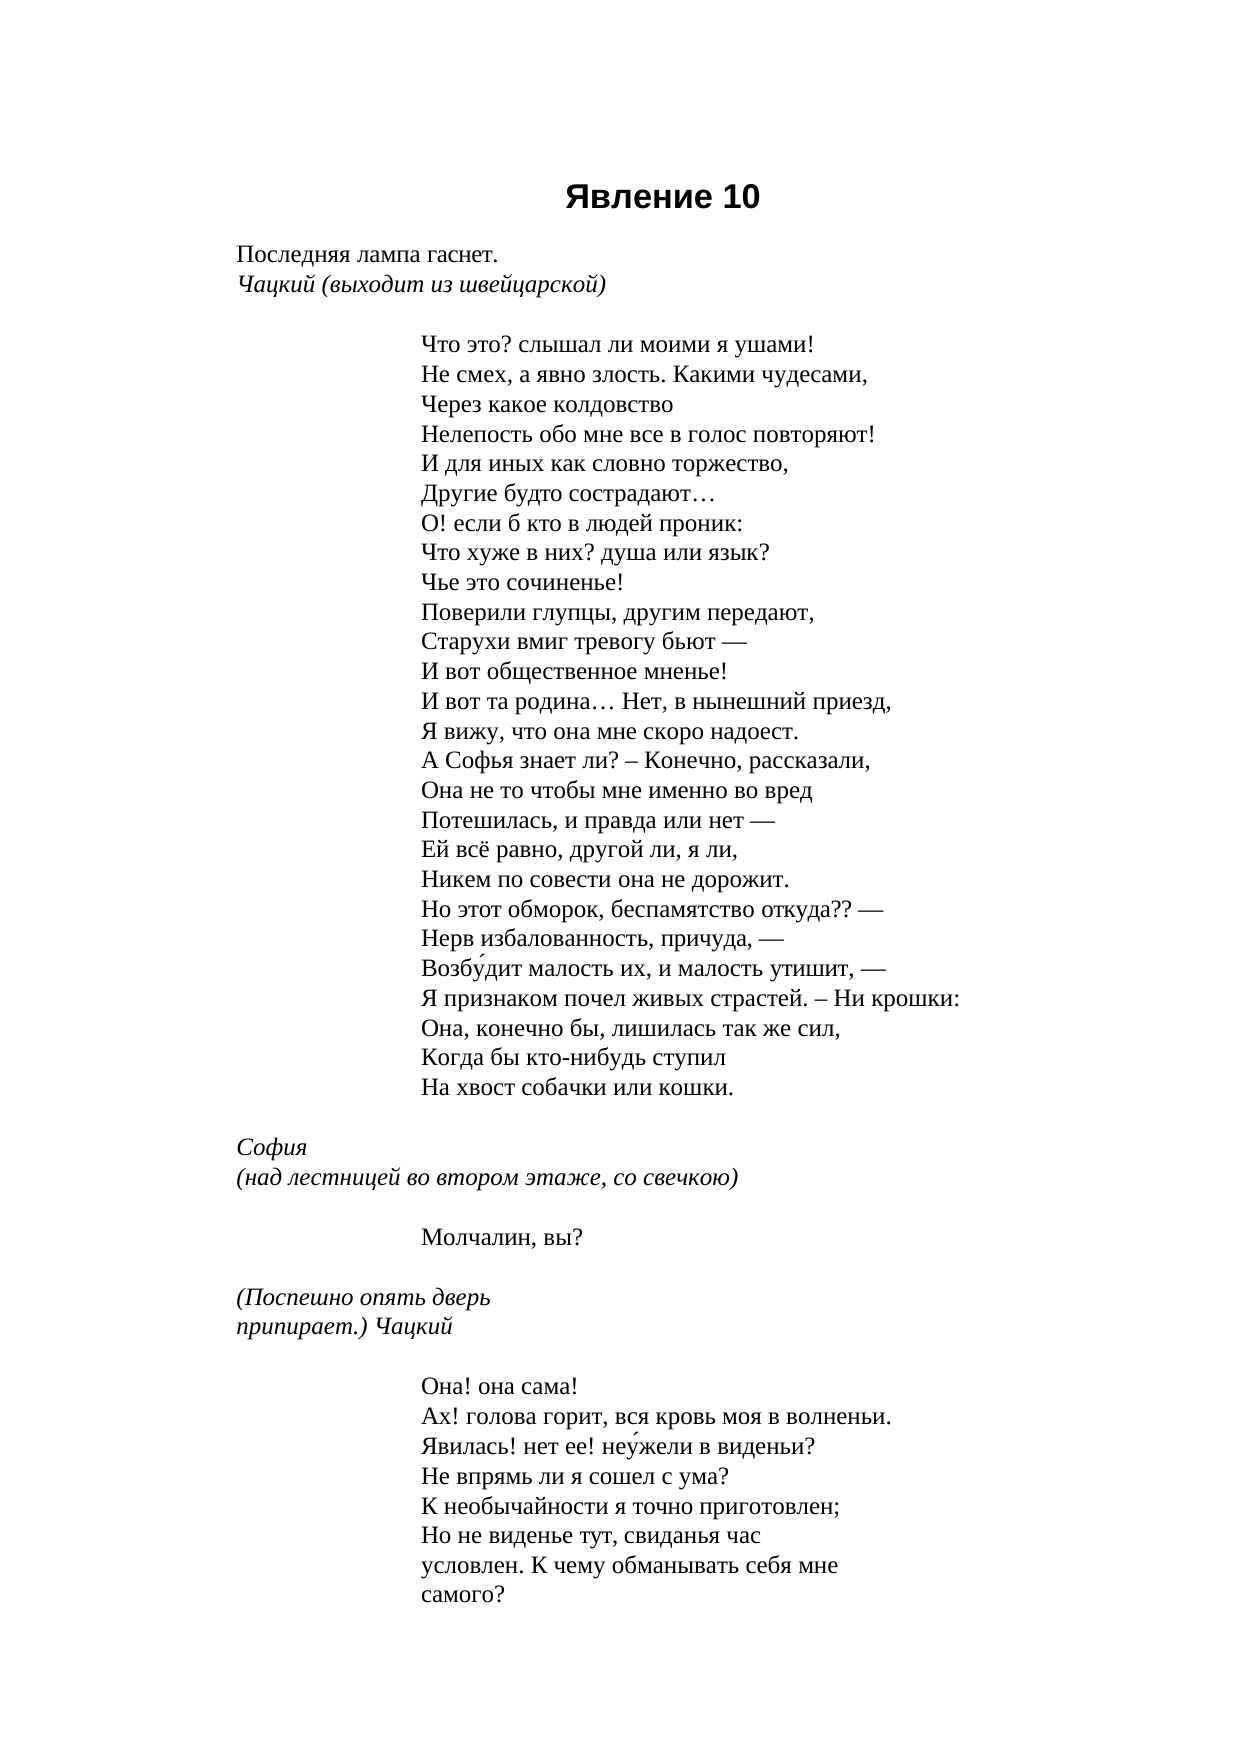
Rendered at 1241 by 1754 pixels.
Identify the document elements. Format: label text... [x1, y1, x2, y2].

text Ах! голова горит, вся кровь моя в волненьи. Явилась! нет ее! неу́жели в виденьи? [421, 1401, 893, 1460]
text И вот общественное мненье! [421, 656, 1167, 685]
text Поверили глупцы, другим передают, Старухи вмиг тревогу бьют — [421, 597, 892, 655]
text Не смех, а явно злость. Какими чудесами, Через какое колдовство [421, 359, 892, 418]
text Что это? слышал ли моими я ушами! [421, 329, 1167, 358]
text Она! она сама! [421, 1371, 1167, 1400]
text Ей всё равно, другой ли, я ли, Никем по совести она не дорожит. [421, 834, 794, 893]
text Не впрямь ли я сошел с ума? [421, 1461, 1167, 1489]
text Другие будто сострадают… О! если б кто в людей проник: [421, 478, 744, 536]
text Последняя лампа гаснет. [236, 239, 499, 268]
text К необычайности я точно приготовлен; Но не виденье тут, свиданья час условлен. К чему обманывать себя мне самого? [421, 1491, 871, 1608]
text Но этот обморок, беспамятство откуда?? — Нерв избалованность, причуда, — Возбу́дит малость их, и малость утишит, — [421, 894, 886, 982]
text Когда бы кто-нибудь ступил На хвост собачки или кошки. [421, 1042, 748, 1101]
text Нелепость обо мне все в голос повторяют! И для иных как словно торжество, [421, 419, 881, 477]
text Молчалин, вы? [421, 1222, 1167, 1251]
text И вот та родина… Нет, в нынешний приезд, Я вижу, что она мне скоро надоест. [421, 686, 896, 744]
text Я признаком почел живых страстей. – Ни крошки: Она, конечно бы, лишилась так же сил, [421, 983, 1002, 1041]
text (над лестницей во втором этаже, со свечкою) [236, 1162, 1167, 1191]
subtitle Явление 10 [565, 176, 1167, 216]
text София [236, 1132, 1167, 1161]
text Чацкий (выходит из швейцарской) [236, 269, 1167, 298]
text (Поспешно опять дверь припирает.) Чацкий [236, 1282, 630, 1340]
text А Софья знает ли? – Конечно, рассказали, Она не то чтобы мне именно во вред Потешилась, и правда или нет — [421, 746, 892, 833]
text Что хуже в них? душа или язык? Чье это сочиненье! [421, 537, 784, 596]
